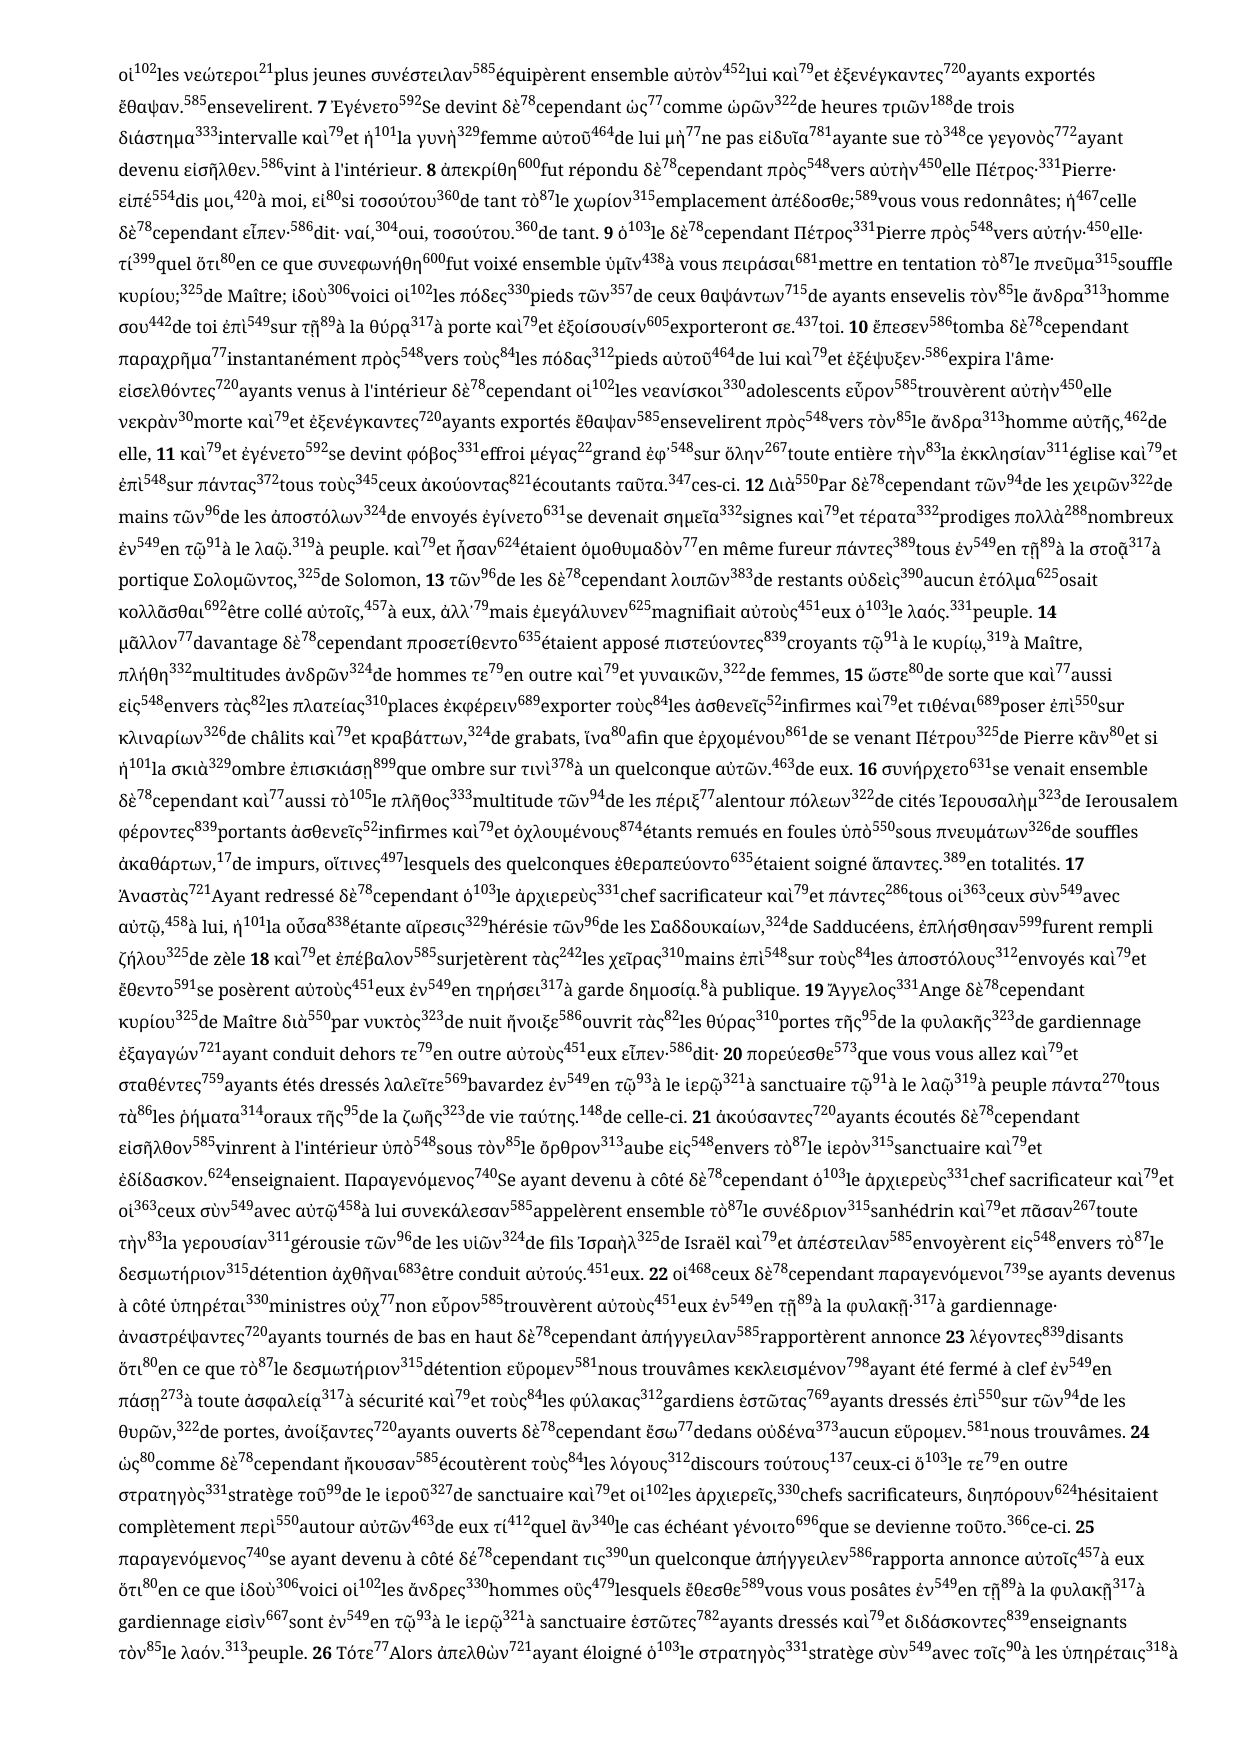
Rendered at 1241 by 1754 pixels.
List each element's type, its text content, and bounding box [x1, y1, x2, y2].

text 1 Ἀνὴρ331Homme δέ78cependant τις287un quelconque Ἁνανίας331Ananias ὀνόματι321à nom σὺν549avec Σαπφείρῃ317à Sapphirê τῇ89à la γυναικὶ317à femme αὐτοῦ464de lui ἐπώλησεν586troqua κτῆμα315acquisition 2 καὶ79et ἐνοσφίσατο592se détourna ἀπὸ550au loin τῆς95de la τιμῆς,323de valeur, συνειδυίης776de ayante vue avec καὶ77aussi τῆς95de la γυναικός,323de femme, καὶ79et ἐνέγκας721ayant porté μέρος315part τι271un quelconque παρὰ548à côté τοὺς84les πόδας312pieds τῶν96de les ἀποστόλων324de envoyés ἔθηκεν.586posa. 3 εἶπεν586dit δὲ78cependant ὁ103le Πέτρος·331Pierre· Ἁνανία,337Ananias, διὰ548par le fait de τί399quel ἐπλήρωσεν586fit plénitude ὁ103le σατανᾶς331Satanas τὴν83la καρδίαν311coeur σου,442de toi, ψεύσασθαί682se mentir σε437toi τὸ87le πνεῦμα315souffle τὸ87le ἅγιον6saint καὶ79et νοσφίσασθαι682se détourner ἀπὸ550au loin τῆς95de la τιμῆς323de valeur τοῦ99de le χωρίου;327de emplacement; 4 οὐχὶ340non pas μένον842restant σοὶ439à toi ἔμενεν625restait καὶ79et πραθὲν762ayant été vendu ἐν549en τῇ89à la σῇ235à tienne ἐξουσίᾳ317à autorité ὑπῆρχεν;625subsistait; τί399quel ὅτι80en ce que ἔθου590tu te posas ἐν549en τῇ89à la καρδίᾳ317à coeur σου442de toi τὸ87le πρᾶγμα315acte τοῦτο;140ce-ci; οὐκ77non ἐψεύσω590tu te mentis ἀνθρώποις318à êtres humains ἀλλὰ79mais τῷ91à le θεῷ.319à Dieu. 5 ἀκούων840écoutant δὲ78cependant ὁ103le Ἁνανίας331Ananias τοὺς84les λόγους312discours τούτους137ceux-ci πεσὼν721ayant tombé ἐξέψυξεν,586expira l'âme, καὶ79et ἐγένετο592se devint φόβος331effroi μέγας22grand ἐπὶ548sur πάντας372tous τοὺς345ceux ἀκούοντας.821écoutants. 6 ἀναστάντες720ayants redressés δὲ78cependant οἱ102les νεώτεροι21plus jeunes συνέστειλαν585équipèrent ensemble αὐτὸν452lui καὶ79et ἐξενέγκαντες720ayants exportés ἔθαψαν.585ensevelirent. 7 Ἐγένετο592Se devint δὲ78cependant ὡς77comme ὡρῶν322de heures τριῶν188de trois διάστημα333intervalle καὶ79et ἡ101la γυνὴ329femme αὐτοῦ464de lui μὴ77ne pas εἰδυῖα781ayante sue τὸ348ce γεγονὸς772ayant devenu εἰσῆλθεν.586vint à l'intérieur. 8 ἀπεκρίθη600fut répondu δὲ78cependant πρὸς548vers αὐτὴν450elle Πέτρος·331Pierre· εἰπέ554dis μοι,420à moi, εἰ80si τοσούτου360de tant τὸ87le χωρίον315emplacement ἀπέδοσθε;589vous vous redonnâtes; ἡ467celle δὲ78cependant εἶπεν·586dit· ναί,304oui, τοσούτου.360de tant. 9 ὁ103le δὲ78cependant Πέτρος331Pierre πρὸς548vers αὐτήν·450elle· τί399quel ὅτι80en ce que συνεφωνήθη600fut voixé ensemble ὑμῖν438à vous πειράσαι681mettre en tentation τὸ87le πνεῦμα315souffle κυρίου;325de Maître; ἰδοὺ306voici οἱ102les πόδες330pieds τῶν357de ceux θαψάντων715de ayants ensevelis τὸν85le ἄνδρα313homme σου442de toi ἐπὶ549sur τῇ89à la θύρᾳ317à porte καὶ79et ἐξοίσουσίν605exporteront σε.437toi. 10 ἔπεσεν586tomba δὲ78cependant παραχρῆμα77instantanément πρὸς548vers τοὺς84les πόδας312pieds αὐτοῦ464de lui καὶ79et ἐξέψυξεν·586expira l'âme· εἰσελθόντες720ayants venus à l'intérieur δὲ78cependant οἱ102les νεανίσκοι330adolescents εὗρον585trouvèrent αὐτὴν450elle νεκρὰν30morte καὶ79et ἐξενέγκαντες720ayants exportés ἔθαψαν585ensevelirent πρὸς548vers τὸν85le ἄνδρα313homme αὐτῆς,462de elle, 11 καὶ79et ἐγένετο592se devint φόβος331effroi μέγας22grand ἐφ᾽548sur ὅλην267toute entière τὴν83la ἐκκλησίαν311église καὶ79et ἐπὶ548sur πάντας372tous τοὺς345ceux ἀκούοντας821écoutants ταῦτα.347ces-ci. 12 Διὰ550Par δὲ78cependant τῶν94de les χειρῶν322de mains τῶν96de les ἀποστόλων324de envoyés ἐγίνετο631se devenait σημεῖα332signes καὶ79et τέρατα332prodiges πολλὰ288nombreux ἐν549en τῷ91à le λαῷ.319à peuple. καὶ79et ἦσαν624étaient ὁμοθυμαδὸν77en même fureur πάντες389tous ἐν549en τῇ89à la στοᾷ317à portique Σολομῶντος,325de Solomon, 13 τῶν96de les δὲ78cependant λοιπῶν383de restants οὐδεὶς390aucun ἐτόλμα625osait κολλᾶσθαι692être collé αὐτοῖς,457à eux, ἀλλ᾽79mais ἐμεγάλυνεν625magnifiait αὐτοὺς451eux ὁ103le λαός.331peuple. 14 μᾶλλον77davantage δὲ78cependant προσετίθεντο635étaient apposé πιστεύοντες839croyants τῷ91à le κυρίῳ,319à Maître, πλήθη332multitudes ἀνδρῶν324de hommes τε79en outre καὶ79et γυναικῶν,322de femmes, 15 ὥστε80de sorte que καὶ77aussi εἰς548envers τὰς82les πλατείας310places ἐκφέρειν689exporter τοὺς84les ἀσθενεῖς52infirmes καὶ79et τιθέναι689poser ἐπὶ550sur κλιναρίων326de châlits καὶ79et κραβάττων,324de grabats, ἵνα80afin que ἐρχομένου861de se venant Πέτρου325de Pierre κἂν80et si ἡ101la σκιὰ329ombre ἐπισκιάσῃ899que ombre sur τινὶ378à un quelconque αὐτῶν.463de eux. 16 συνήρχετο631se venait ensemble δὲ78cependant καὶ77aussi τὸ105le πλῆθος333multitude τῶν94de les πέριξ77alentour πόλεων322de cités Ἰερουσαλὴμ323de Ierousalem φέροντες839portants ἀσθενεῖς52infirmes καὶ79et ὀχλουμένους874étants remués en foules ὑπὸ550sous πνευμάτων326de souffles ἀκαθάρτων,17de impurs, οἵτινες497lesquels des quelconques ἐθεραπεύοντο635étaient soigné ἅπαντες.389en totalités. 17 Ἀναστὰς721Ayant redressé δὲ78cependant ὁ103le ἀρχιερεὺς331chef sacrificateur καὶ79et πάντες286tous οἱ363ceux σὺν549avec αὐτῷ,458à lui, ἡ101la οὖσα838étante αἵρεσις329hérésie τῶν96de les Σαδδουκαίων,324de Sadducéens, ἐπλήσθησαν599furent rempli ζήλου325de zèle 18 καὶ79et ἐπέβαλον585surjetèrent τὰς242les χεῖρας310mains ἐπὶ548sur τοὺς84les ἀποστόλους312envoyés καὶ79et ἔθεντο591se posèrent αὐτοὺς451eux ἐν549en τηρήσει317à garde δημοσίᾳ.8à publique. 19 Ἄγγελος331Ange δὲ78cependant κυρίου325de Maître διὰ550par νυκτὸς323de nuit ἤνοιξε586ouvrit τὰς82les θύρας310portes τῆς95de la φυλακῆς323de gardiennage ἐξαγαγών721ayant conduit dehors τε79en outre αὐτοὺς451eux εἶπεν·586dit· 20 πορεύεσθε573que vous vous allez καὶ79et σταθέντες759ayants étés dressés λαλεῖτε569bavardez ἐν549en τῷ93à le ἱερῷ321à sanctuaire τῷ91à le λαῷ319à peuple πάντα270tous τὰ86les ῥήματα314oraux τῆς95de la ζωῆς323de vie ταύτης.148de celle-ci. 21 ἀκούσαντες720ayants écoutés δὲ78cependant εἰσῆλθον585vinrent à l'intérieur ὑπὸ548sous τὸν85le ὄρθρον313aube εἰς548envers τὸ87le ἱερὸν315sanctuaire καὶ79et ἐδίδασκον.624enseignaient. Παραγενόμενος740Se ayant devenu à côté δὲ78cependant ὁ103le ἀρχιερεὺς331chef sacrificateur καὶ79et οἱ363ceux σὺν549avec αὐτῷ458à lui συνεκάλεσαν585appelèrent ensemble τὸ87le συνέδριον315sanhédrin καὶ79et πᾶσαν267toute τὴν83la γερουσίαν311gérousie τῶν96de les υἱῶν324de fils Ἰσραὴλ325de Israël καὶ79et ἀπέστειλαν585envoyèrent εἰς548envers τὸ87le δεσμωτήριον315détention ἀχθῆναι683être conduit αὐτούς.451eux. 22 οἱ468ceux δὲ78cependant παραγενόμενοι739se ayants devenus à côté ὑπηρέται330ministres οὐχ77non εὗρον585trouvèrent αὐτοὺς451eux ἐν549en τῇ89à la φυλακῇ·317à gardiennage· ἀναστρέψαντες720ayants tournés de bas en haut δὲ78cependant ἀπήγγειλαν585rapportèrent annonce 23 λέγοντες839disants ὅτι80en ce que τὸ87le δεσμωτήριον315détention εὕρομεν581nous trouvâmes κεκλεισμένον798ayant été fermé à clef ἐν549en πάσῃ273à toute ἀσφαλείᾳ317à sécurité καὶ79et τοὺς84les φύλακας312gardiens ἑστῶτας769ayants dressés ἐπὶ550sur τῶν94de les θυρῶν,322de portes, ἀνοίξαντες720ayants ouverts δὲ78cependant ἔσω77dedans οὐδένα373aucun εὕρομεν.581nous trouvâmes. 24 ὡς80comme δὲ78cependant ἤκουσαν585écoutèrent τοὺς84les λόγους312discours τούτους137ceux-ci ὅ103le τε79en outre στρατηγὸς331stratège τοῦ99de le ἱεροῦ327de sanctuaire καὶ79et οἱ102les ἀρχιερεῖς,330chefs sacrificateurs, διηπόρουν624hésitaient complètement περὶ550autour αὐτῶν463de eux τί412quel ἂν340le cas échéant γένοιτο696que se devienne τοῦτο.366ce-ci. 25 παραγενόμενος740se ayant devenu à côté δέ78cependant τις390un quelconque ἀπήγγειλεν586rapporta annonce αὐτοῖς457à eux ὅτι80en ce que ἰδοὺ306voici οἱ102les ἄνδρες330hommes οὓς479lesquels ἔθεσθε589vous vous posâtes ἐν549en τῇ89à la φυλακῇ317à gardiennage εἰσὶν667sont ἐν549en τῷ93à le ἱερῷ321à sanctuaire ἑστῶτες782ayants dressés καὶ79et διδάσκοντες839enseignants τὸν85le λαόν.313peuple. 26 Τότε77Alors ἀπελθὼν721ayant éloigné ὁ103le στρατηγὸς331stratège σὺν549avec τοῖς90à les ὑπηρέταις318à ministres ἦγεν625conduisait αὐτοὺς451eux οὐ77non μετὰ550avec βίας,323de violence, ἐφοβοῦντο630se effrayaient γὰρ79car τὸν85le λαὸν313peuple μὴ80ne pas λιθασθῶσιν.910que soient pierré. 27 Ἀγαγόντες720Ayants conduits δὲ78cependant αὐτοὺς451eux ἔστησαν585dressèrent ἐν549en τῷ93à le συνεδρίῳ.321à sanhédrin. καὶ79et ἐπηρώτησεν586surinterrogea αὐτοὺς451eux ὁ103le ἀρχιερεὺς331chef sacrificateur 28 λέγων·840disant· [οὐ]77[non] παραγγελίᾳ317à annonciation d'à côté παρηγγείλαμεν581nous annonçâmes à côté ὑμῖν438à vous μὴ77ne pas διδάσκειν689enseigner ἐπὶ549sur τῷ93à le ὀνόματι321à nom τούτῳ,146à ce-ci, καὶ79et ἰδοὺ306voici πεπληρώκατε639vous avez fait plénitude τὴν83la Ἰερουσαλὴμ311Ierousalem τῆς95de la διδαχῆς323de enseignement ὑμῶν441de vous καὶ79et βούλεσθε671vous vous avez dessein ἐπαγαγεῖν681mener sur ἐφ᾽548sur ἡμᾶς416nous τὸ87le αἷμα315sang τοῦ97de le ἀνθρώπου325de être humain τούτου.150de celui-ci. 29 Ἀποκριθεὶς760Ayant été répondu δὲ78cependant Πέτρος331Pierre καὶ79et οἱ102les ἀπόστολοι330envoyés εἶπαν·585dirent· πειθαρχεῖν689obéir à l'autorité δεῖ668attache de lien θεῷ319à Dieu μᾶλλον77davantage ἢ79ou ἀνθρώποις.318à êtres humains. 30 ὁ103le θεὸς331Dieu τῶν96de les πατέρων324de pères ἡμῶν423de nous ἤγειρεν586éveilla Ἰησοῦν313Iésous ὃν480lequel ὑμεῖς447vous διεχειρίσασθε589vous vous manipulâtes en séparant κρεμάσαντες720ayants suspendus ἐπὶ550sur ξύλου·327de bois· 31 τοῦτον346celui-ci ὁ103le θεὸς331Dieu ἀρχηγὸν313chef conducteur καὶ79et σωτῆρα313sauveur ὕψωσεν586haussa τῇ89à la δεξιᾷ57à droite αὐτοῦ464de lui [τοῦ]360[de ce] δοῦναι681donner μετάνοιαν311transintelligence τῷ91à le Ἰσραὴλ319à Israël καὶ79et ἄφεσιν311abandon ἁμαρτιῶν.322de fautes. 32 καὶ79et ἡμεῖς430nous ἐσμεν663nous sommes μάρτυρες330témoins τῶν98de les ῥημάτων326de oraux τούτων151de ces-ci καὶ79et τὸ105le πνεῦμα333souffle τὸ105le ἅγιον24saint ὃ482lequel ἔδωκεν586donna ὁ103le θεὸς331Dieu τοῖς351à ceux πειθαρχοῦσιν827à obéissants à l'autorité αὐτῷ.458à lui. 33 Οἱ468Ceux δὲ78cependant ἀκούσαντες720ayants écoutés διεπρίοντο635étaient scié au travers καὶ79et ἐβούλοντο630se avaient dessein ἀνελεῖν681saisir de bas en haut αὐτούς.451eux. 34 ἀναστὰς721ayant redressé δέ78cependant τις287un quelconque ἐν549en τῷ93à le συνεδρίῳ321à sanhédrin Φαρισαῖος331Pharisien ὀνόματι321à nom Γαμαλιήλ,331Gamaliel, νομοδιδάσκαλος331enseignant légiste τίμιος22de valeur παντὶ275à tout τῷ91à le λαῷ,319à peuple, ἐκέλευσεν586ordonna ἔξω77au-dehors βραχὺ55court τοὺς84les ἀνθρώπους312êtres humains ποιῆσαι681faire 35 εἶπέν586dit τε79en outre πρὸς548vers αὐτούς·451eux· ἄνδρες336hommes Ἰσραηλῖται,336Israélites, προσέχετε569attenez ἑαυτοῖς519à vous-mêmes ἐπὶ549sur τοῖς90à les ἀνθρώποις318à êtres humains τούτοις143à ceux-ci τί399quel μέλλετε665vous imminez πράσσειν.689pratiquer. 36 πρὸ550d'avant γὰρ79car τούτων147de celles-ci τῶν94de les ἡμερῶν322de journées ἀνέστη586redressa Θευδᾶς331Theudas λέγων840disant εἶναί689être τινα373un quelconque ἑαυτόν,528lui-même, ᾧ486à lequel προσεκλίθη600fut cliné auprès ἀνδρῶν324de hommes ἀριθμὸς331nombre ὡς77comme τετρακοσίων·64de quatre cents· ὃς498lequel ἀνῃρέθη,600fut saisi de bas en haut, καὶ79et πάντες389tous ὅσοι497autant lesquels ἐπείθοντο635étaient persuadé αὐτῷ458à lui διελύθησαν599furent dissous complètement καὶ79et ἐγένοντο591se devinrent εἰς548envers οὐδέν.375aucun. 37 μετὰ548après τοῦτον346celui-ci ἀνέστη586redressa Ἰούδας331Iouda ὁ103le Γαλιλαῖος22Galiléen ἐν549en ταῖς88à les ἡμέραις316à journées τῆς95de la ἀπογραφῆς323de apographe καὶ79et ἀπέστησεν586dressa au loin λαὸν313peuple ὀπίσω552derrière αὐτοῦ·464de lui· κἀκεῖνος364et celui-là ἀπώλετο592se dépérit καὶ79et πάντες389tous ὅσοι497autant lesquels ἐπείθοντο635étaient persuadé αὐτῷ458à lui διεσκορπίσθησαν.599furent dispersé au travers. 38 καὶ79et τὰ347ces νῦν77maintenant λέγω664je dis ὑμῖν,438à vous, ἀπόστητε553dressez au loin ἀπὸ550au loin τῶν96de les ἀνθρώπων324de êtres humains τούτων149de ceux-ci καὶ79et ἄφετε553abandonnez αὐτούς·451eux· ὅτι80en ce que ἐὰν80si le cas échéant ᾖ921que soit ἐξ550hors ἀνθρώπων324de êtres humains ἡ101la βουλὴ329dessein αὕτη154celle-ci ἢ79ou τὸ105le ἔργον333travail τοῦτο,158ce-ci, καταλυθήσεται,619sera délié vers le bas, 39 εἰ80si δὲ78cependant ἐκ550hors θεοῦ325de Dieu ἐστιν,668est, οὐ77non δυνήσεσθε609vous vous pourrez καταλῦσαι681délier vers le bas αὐτούς,451eux, μήποτε80de peur que καὶ77aussi θεομάχοι70combattants Dieu εὑρεθῆτε.908que vous soyez trouvé. ἐπείσθησαν599furent persuadé δὲ78cependant αὐτῷ458à lui 40 καὶ79et προσκαλεσάμενοι739se ayants appelés auprès τοὺς84les ἀποστόλους312envoyés δείραντες720ayants pelés παρήγγειλαν585annoncèrent à côté μὴ77ne pas λαλεῖν689bavarder ἐπὶ549sur τῷ93à le ὀνόματι321à nom τοῦ97de le Ἰησοῦ325de Iésous καὶ79et ἀπέλυσαν.585délièrent au loin. 41 Οἱ468Ceux μὲν340certes οὖν79donc ἐπορεύοντο630se allaient χαίροντες839étants de joie ἀπὸ550au loin προσώπου327de face τοῦ99de le συνεδρίου,327de sanhédrin, ὅτι80en ce que κατηξιώθησαν599furent jugé digne de haut en bas ὑπὲρ550au-dessus τοῦ259de le ὀνόματος327de nom ἀτιμασθῆναι,683être dévalorisé, 42 πᾶσάν267toute τε79en outre ἡμέραν311journée ἐν549en τῷ93à le ἱερῷ321à sanctuaire καὶ79et κατ᾽548selon οἶκον313maison οὐκ77non ἐπαύοντο630se pausaient διδάσκοντες839enseignants καὶ79et εὐαγγελιζόμενοι866se évangélisants τὸν85le χριστὸν313Christ Ἰησοῦν.313Iésous. [118, 59, 1181, 1665]
